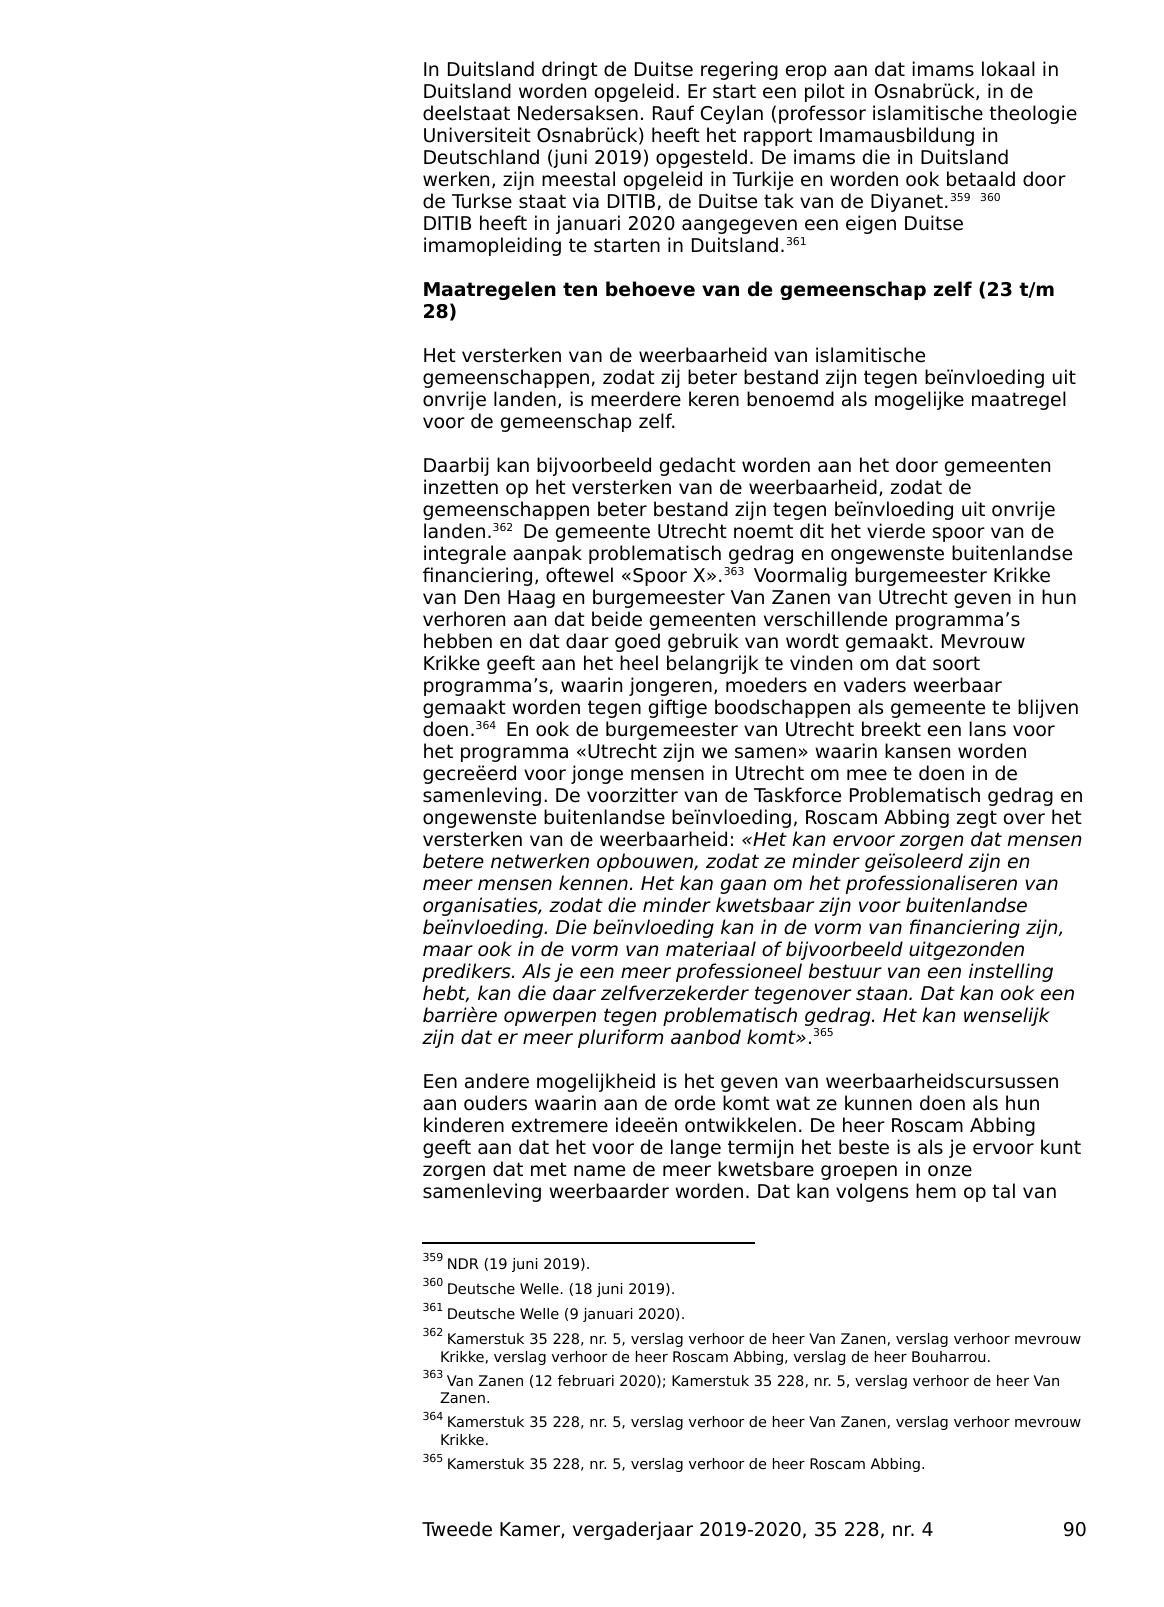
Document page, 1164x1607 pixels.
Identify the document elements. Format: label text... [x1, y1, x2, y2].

text DITIB heeft in januari 2020 aangegeven een eigen Duitse imamopleiding te starten in Duitsland. [422, 213, 1087, 257]
text Kamerstuk 35 228, nr. 5, verslag verhoor de heer Van Zanen, verslag verhoor mevrouw Krikke. [422, 1410, 1087, 1449]
text Het versterken van de weerbaarheid van islamitische gemeenschappen, zodat zij beter bestand zijn tegen beïnvloeding uit onvrije landen, is meerdere keren benoemd als mogelijke maatregel voor de gemeenschap zelf. [422, 345, 1087, 433]
text NDR (19 juni 2019). [422, 1252, 1087, 1274]
text Kamerstuk 35 228, nr. 5, verslag verhoor de heer Van Zanen, verslag verhoor mevrouw Krikke, verslag verhoor de heer Roscam Abbing, verslag de heer Bouharrou. [422, 1327, 1087, 1366]
text Deutsche Welle (9 januari 2020). [422, 1302, 1087, 1324]
text Deutsche Welle. (18 juni 2019). [422, 1277, 1087, 1299]
text Een andere mogelijkheid is het geven van weerbaarheidscursussen aan ouders waarin aan de orde komt wat ze kunnen doen als hun kinderen extremere ideeën ontwikkelen. De heer Roscam Abbing geeft aan dat het voor de lange termijn het beste is als je ervoor kunt zorgen dat met name de meer kwetsbare groepen in onze samenleving weerbaarder worden. Dat kan volgens hem op tal van [422, 1071, 1087, 1203]
subtitle Maatregelen ten behoeve van de gemeenschap zelf (23 t/m 28) [422, 279, 1087, 323]
text Kamerstuk 35 228, nr. 5, verslag verhoor de heer Roscam Abbing. [422, 1452, 1087, 1474]
text Daarbij kan bijvoorbeeld gedacht worden aan het door gemeenten inzetten op het versterken van de weerbaarheid, zodat de gemeenschappen beter bestand zijn tegen beïnvloeding uit onvrije landen. De gemeente Utrecht noemt dit het vierde spoor van de integrale aanpak problematisch gedrag en ongewenste buitenlandse financiering, oftewel «Spoor X». Voormalig burgemeester Krikke van Den Haag en burgemeester Van Zanen van Utrecht geven in hun verhoren aan dat beide gemeenten verschillende programma’s hebben en dat daar goed gebruik van wordt gemaakt. Mevrouw Krikke geeft aan het heel belangrijk te vinden om dat soort programma’s, waarin jongeren, moeders en vaders weerbaar gemaakt worden tegen giftige boodschappen als gemeente te blijven doen. En ook de burgemeester van Utrecht breekt een lans voor het programma «Utrecht zijn we samen» waarin kansen worden gecreëerd voor jonge mensen in Utrecht om mee te doen in de samenleving. De voorzitter van de Taskforce Problematisch gedrag en ongewenste buitenlandse beïnvloeding, Roscam Abbing zegt over het versterken van de weerbaarheid: «Het kan ervoor zorgen dat mensen betere netwerken opbouwen, zodat ze minder geïsoleerd zijn en meer mensen kennen. Het kan gaan om het professionaliseren van organisaties, zodat die minder kwetsbaar zijn voor buitenlandse beïnvloeding. Die beïnvloeding kan in de vorm van financiering zijn, maar ook in de vorm van materiaal of bijvoorbeeld uitgezonden predikers. Als je een meer professioneel bestuur van een instelling hebt, kan die daar zelfverzekerder tegenover staan. Dat kan ook een barrière opwerpen tegen problematisch gedrag. Het kan wenselijk zijn dat er meer pluriform aanbod komt». [422, 455, 1087, 1049]
text In Duitsland dringt de Duitse regering erop aan dat imams lokaal in Duitsland worden opgeleid. Er start een pilot in Osnabrück, in de deelstaat Nedersaksen. Rauf Ceylan (professor islamitische theologie Universiteit Osnabrück) heeft het rapport Imamausbildung in Deutschland (juni 2019) opgesteld. De imams die in Duitsland werken, zijn meestal opgeleid in Turkije en worden ook betaald door de Turkse staat via DITIB, de Duitse tak van de Diyanet. [422, 59, 1087, 213]
text Van Zanen (12 februari 2020); Kamerstuk 35 228, nr. 5, verslag verhoor de heer Van Zanen. [422, 1368, 1087, 1407]
